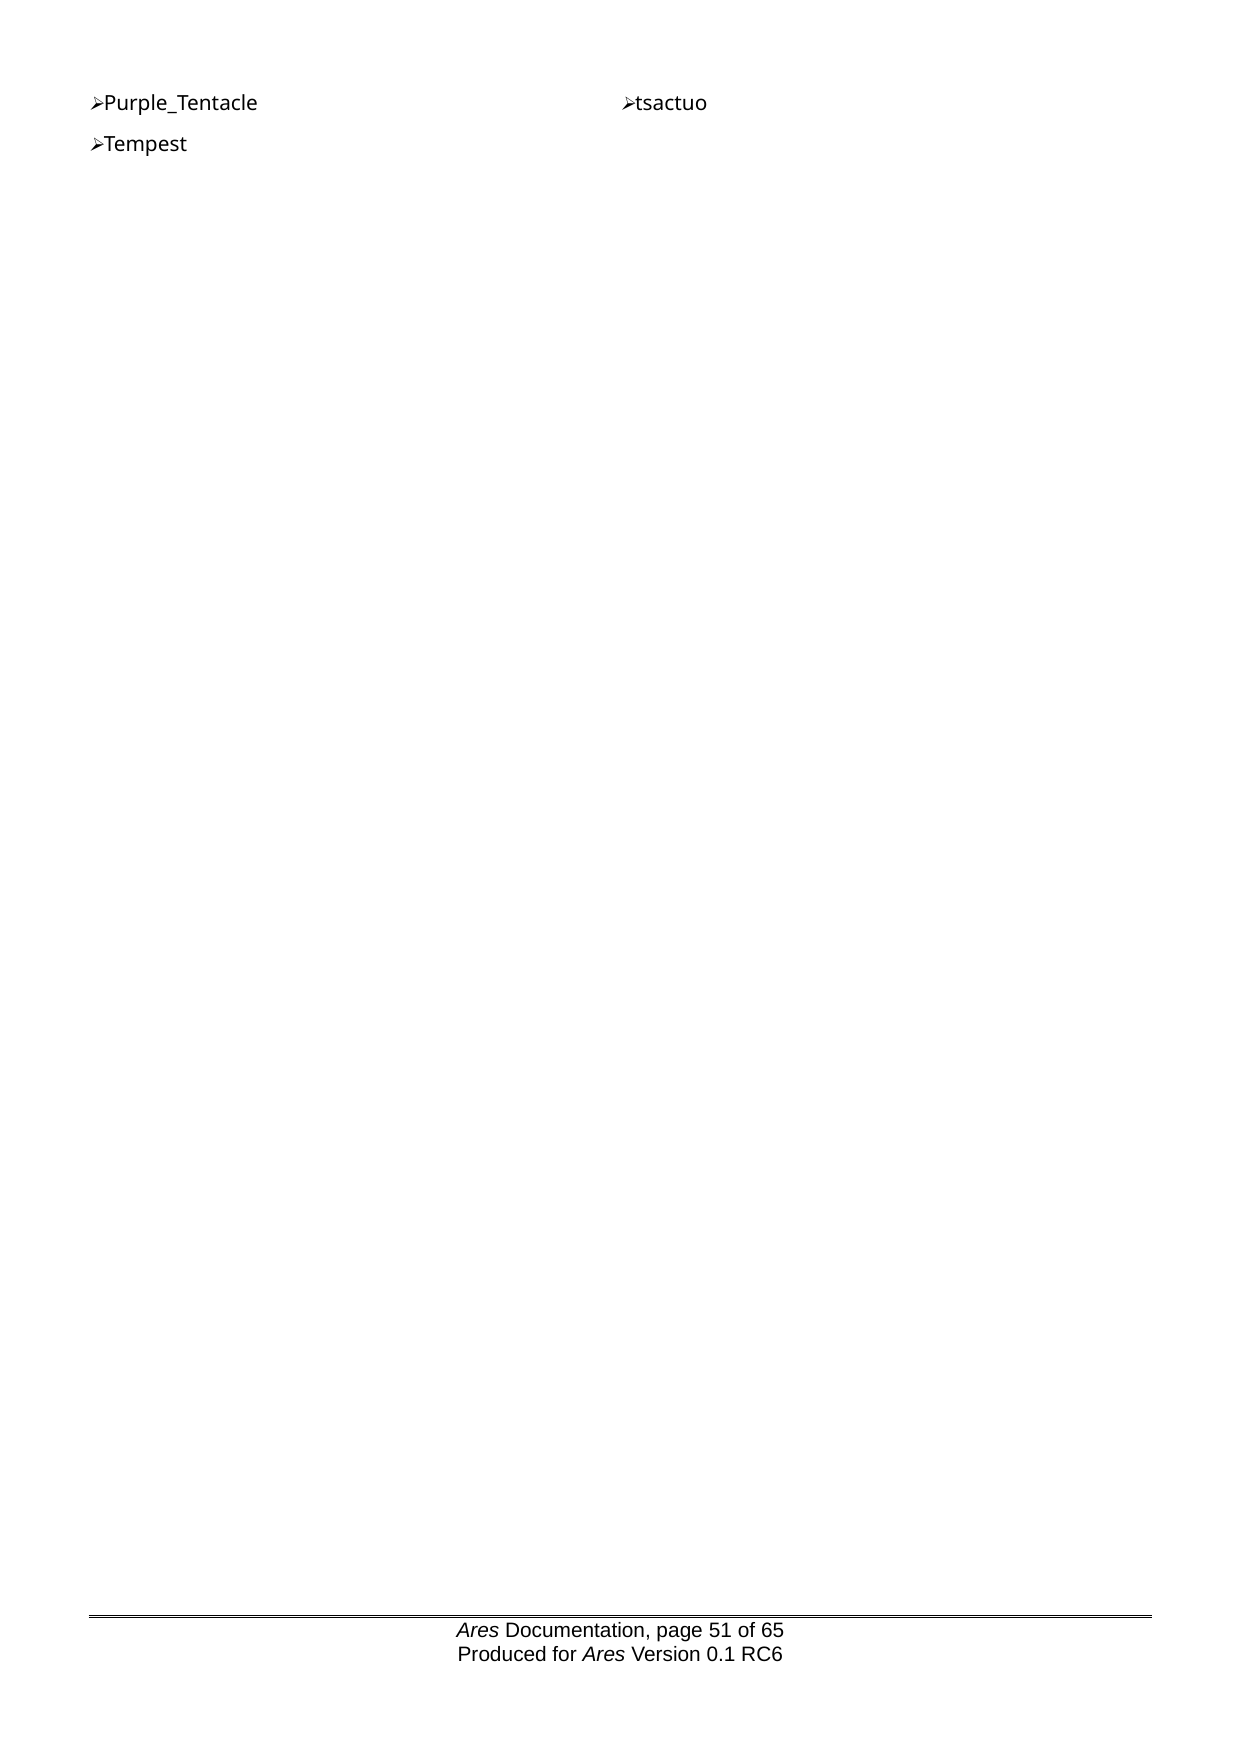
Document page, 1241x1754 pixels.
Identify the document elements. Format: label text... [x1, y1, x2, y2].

list Purple_Tentacle [88, 88, 620, 117]
list tsactuo [620, 88, 1152, 117]
list Tempest [88, 129, 620, 158]
